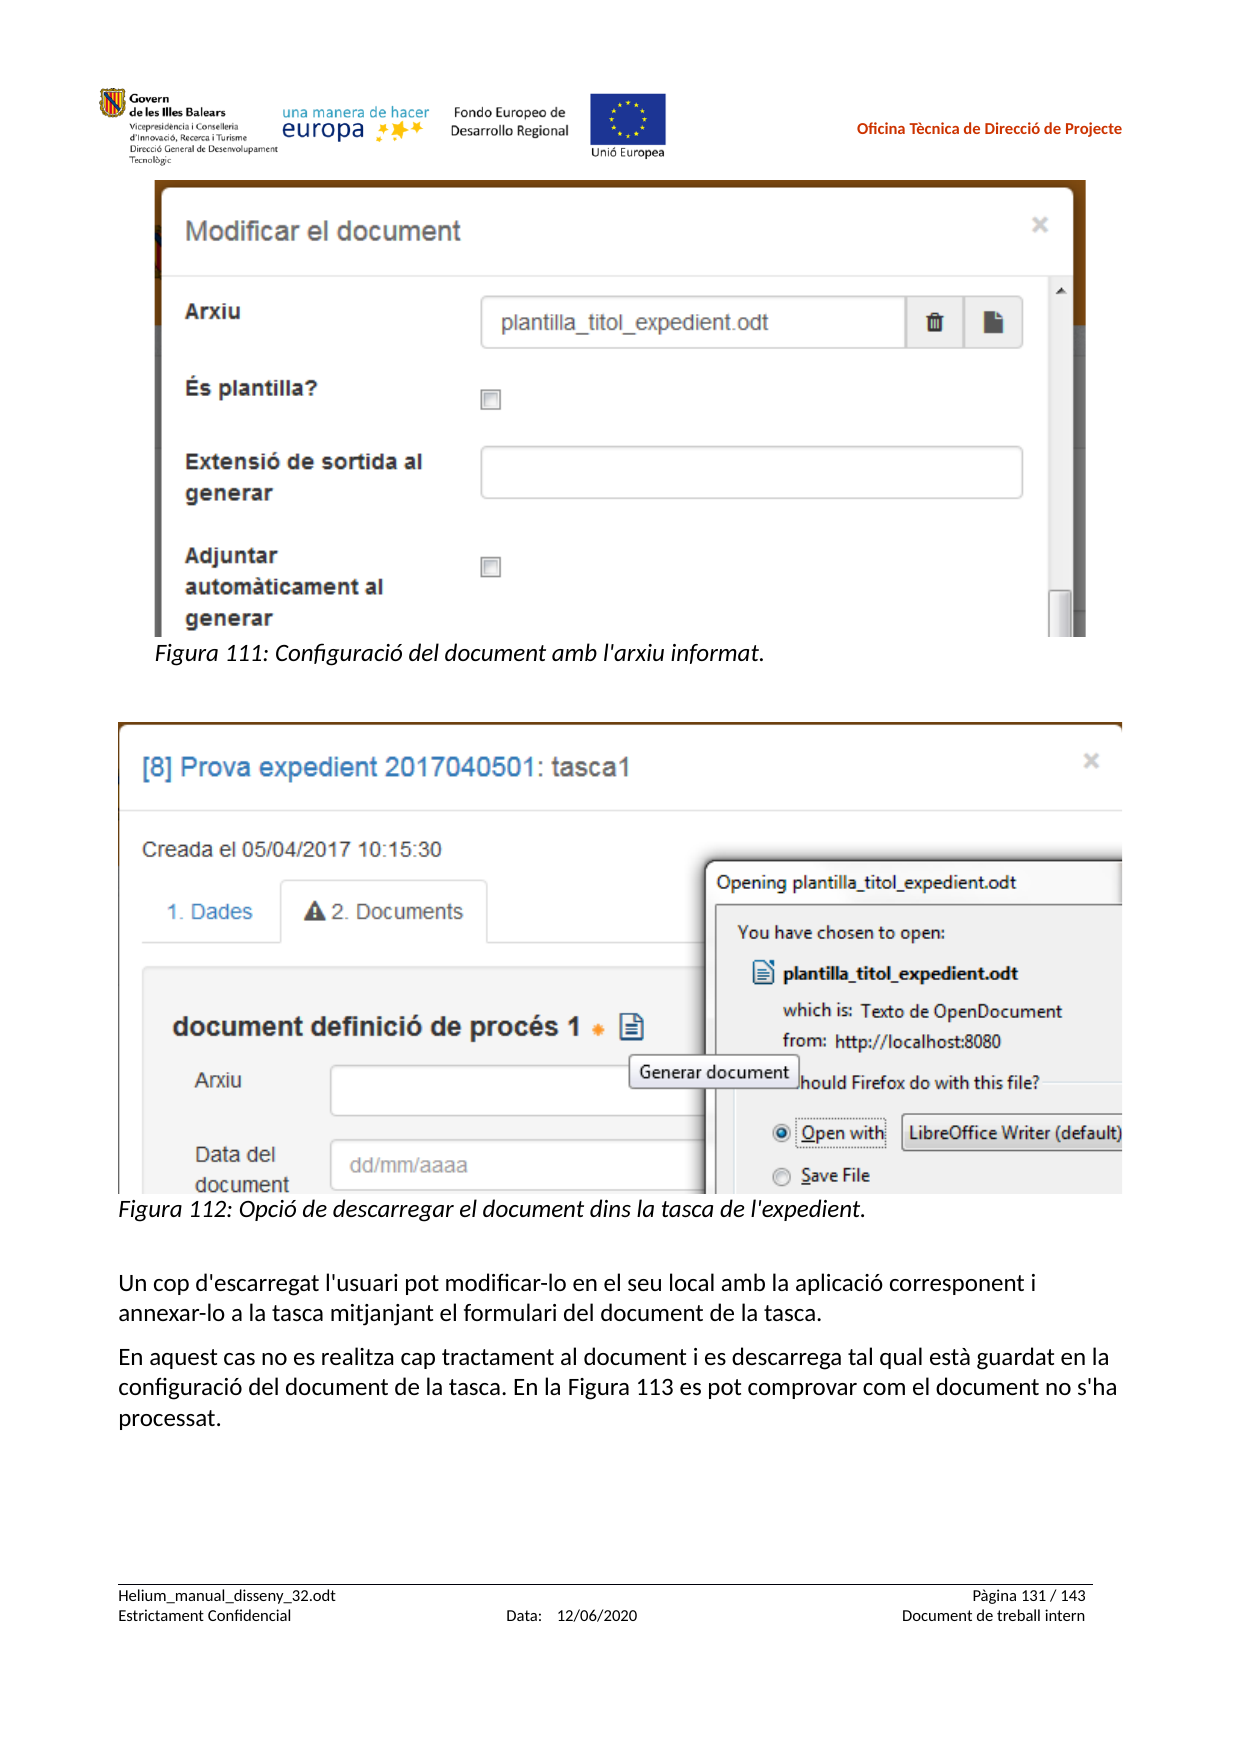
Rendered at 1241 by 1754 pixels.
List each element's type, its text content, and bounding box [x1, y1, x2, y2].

text Un cop d'escarregat l'usuari pot modificar-lo en el seu local amb la aplicació corresponent i annexar-lo a la tasca mitjanjant el formulari del document de la tasca. [118, 1267, 1122, 1328]
text Figura 111: Configuració del document amb l'arxiu informat. [154, 637, 1086, 667]
picture [118, 722, 1123, 1194]
picture [99, 87, 668, 166]
text En aquest cas no es realitza cap tractament al document i es descarrega tal qual està guardat en la configuració del document de la tasca. En la Figura 113 es pot comprovar com el document no s'ha processat. [118, 1341, 1122, 1432]
text Figura 112: Opció de descarregar el document dins la tasca de l'expedient. [118, 1194, 1122, 1224]
picture [154, 180, 1086, 637]
